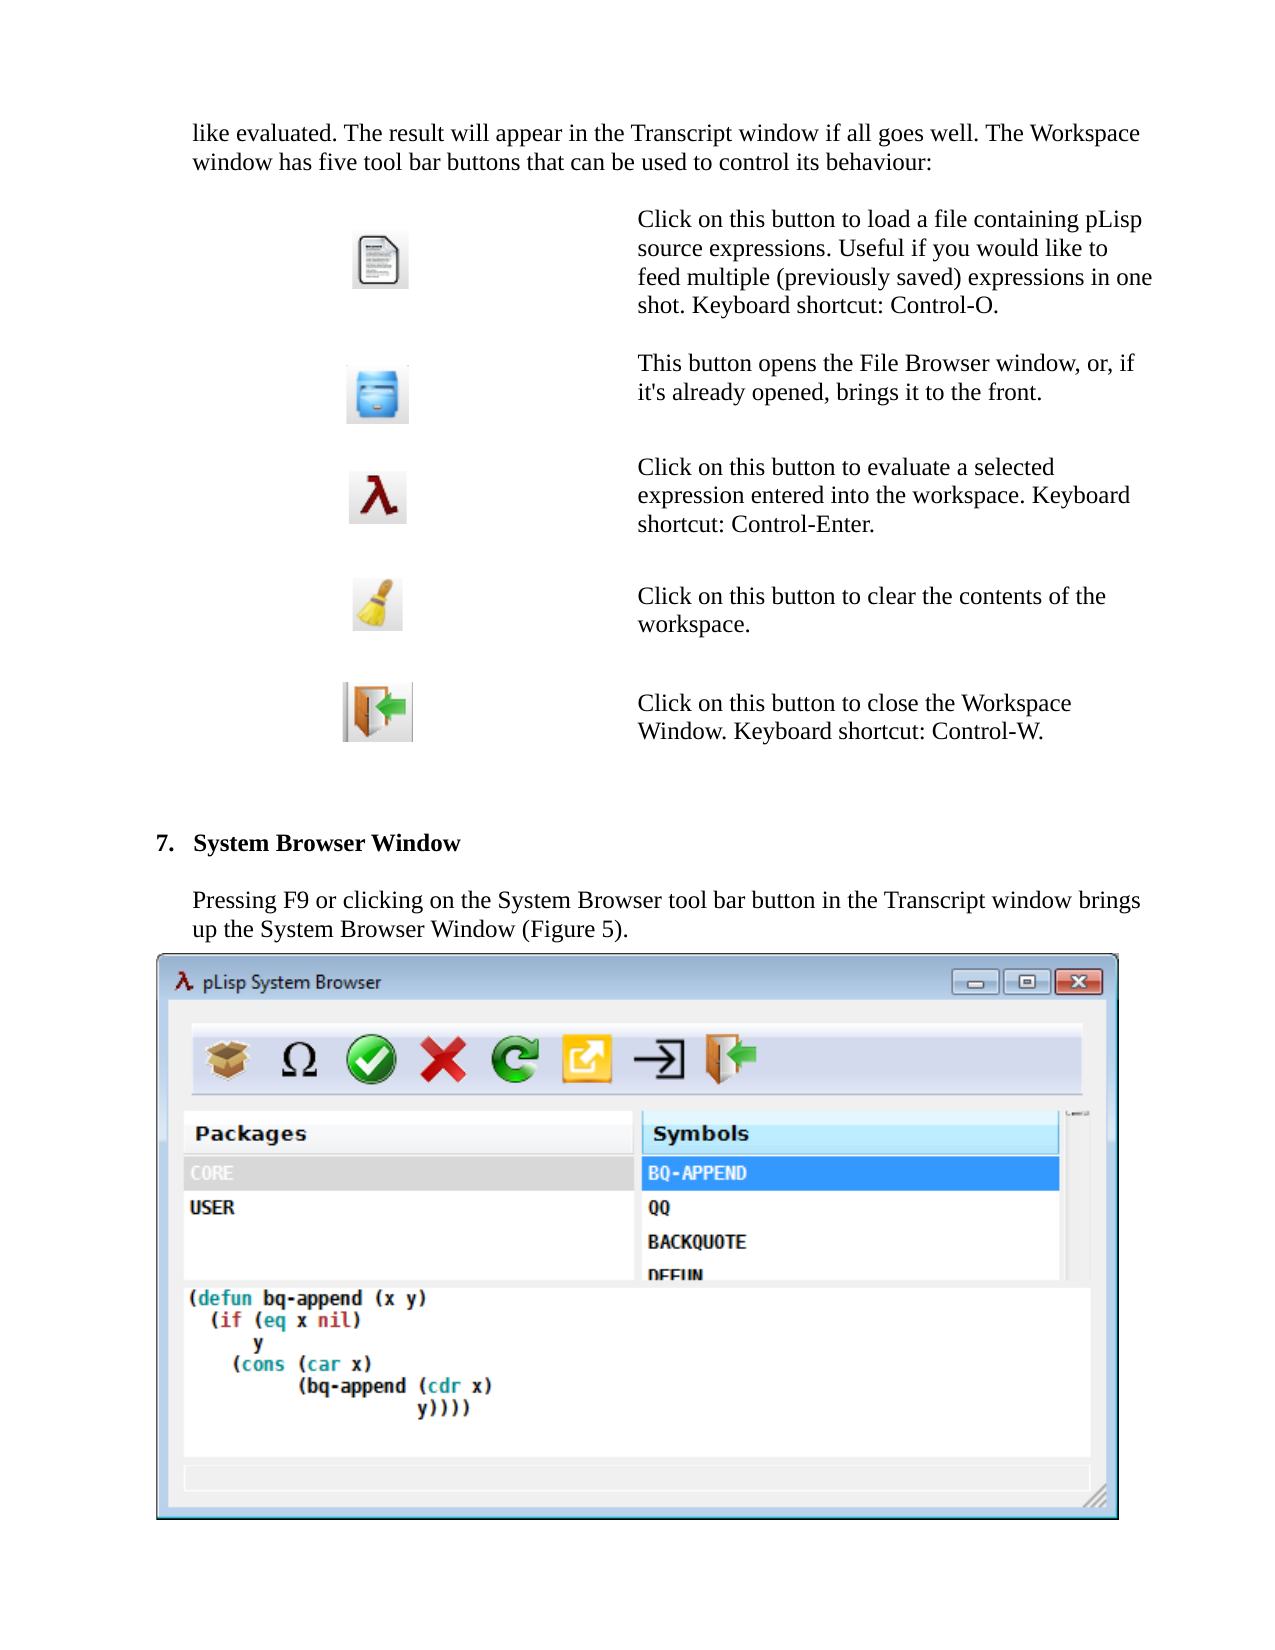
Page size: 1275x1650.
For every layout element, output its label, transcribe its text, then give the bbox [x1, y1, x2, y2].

table_cell [118, 452, 637, 552]
table_cell [118, 348, 637, 452]
table_cell [118, 659, 637, 770]
text Pressing F9 or clicking on the System Browser tool bar button in the Transcript window brings up the System Browser Window (Figure 5). [118, 885, 1157, 943]
table_cell This button opens the File Browser window, or, if it's already opened, brings it to the front. [638, 348, 1157, 452]
table_header [118, 204, 637, 288]
table_header Click on this button to load a file containing pLisp source expressions. Useful if you would like to feed multiple (previously saved) expressions in one shot. Keyboard shortcut: Control-O. [638, 204, 1157, 348]
picture [342, 682, 413, 742]
picture [352, 230, 409, 289]
table_header [118, 289, 637, 348]
table_cell Click on this button to clear the contents of the workspace. [638, 552, 1157, 659]
text like evaluated. The result will appear in the Transcript window if all goes well. The Workspace window has five tool bar buttons that can be used to control its behaviour: [118, 118, 1157, 176]
picture [156, 953, 1119, 1520]
picture [352, 578, 403, 631]
list System Browser Window [156, 828, 1157, 857]
picture [346, 365, 409, 424]
table_cell [118, 552, 637, 578]
table_cell [118, 579, 637, 659]
table_cell Click on this button to evaluate a selected expression entered into the workspace. Keyboard shortcut: Control-Enter. [638, 452, 1157, 552]
table_cell Click on this button to close the Workspace Window. Keyboard shortcut: Control-W. [638, 659, 1157, 770]
picture [348, 471, 407, 524]
